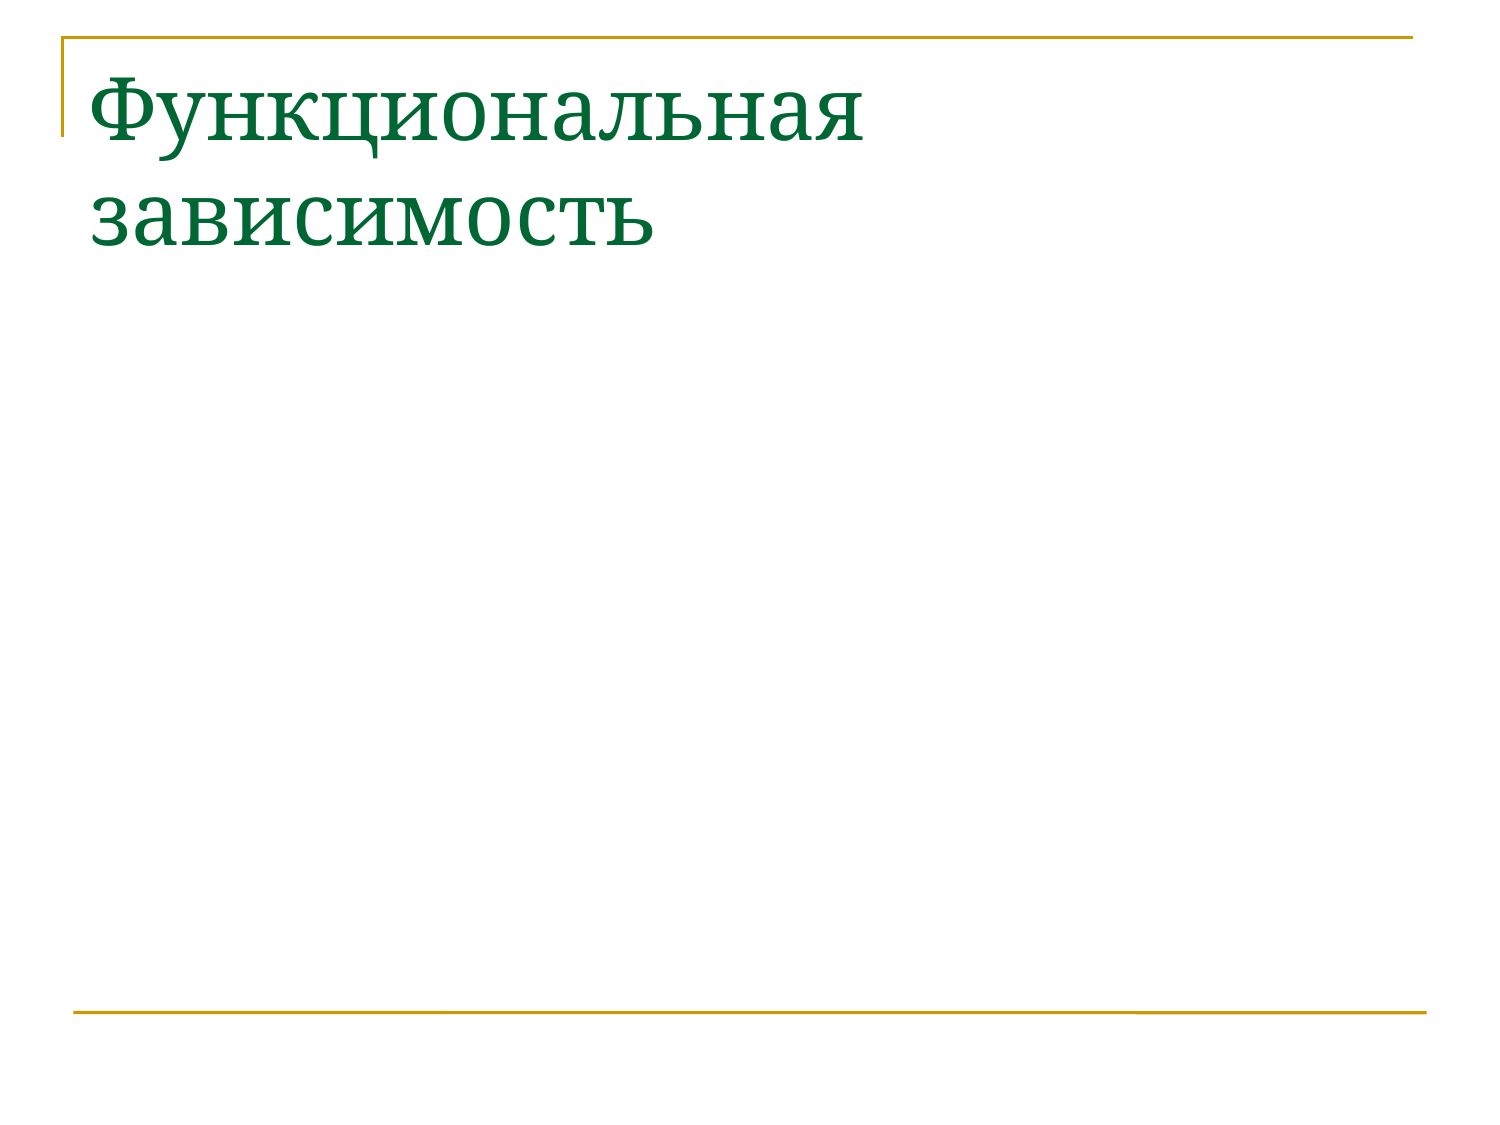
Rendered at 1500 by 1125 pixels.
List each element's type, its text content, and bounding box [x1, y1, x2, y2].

title Функциональная зависимость [75, 45, 1426, 233]
